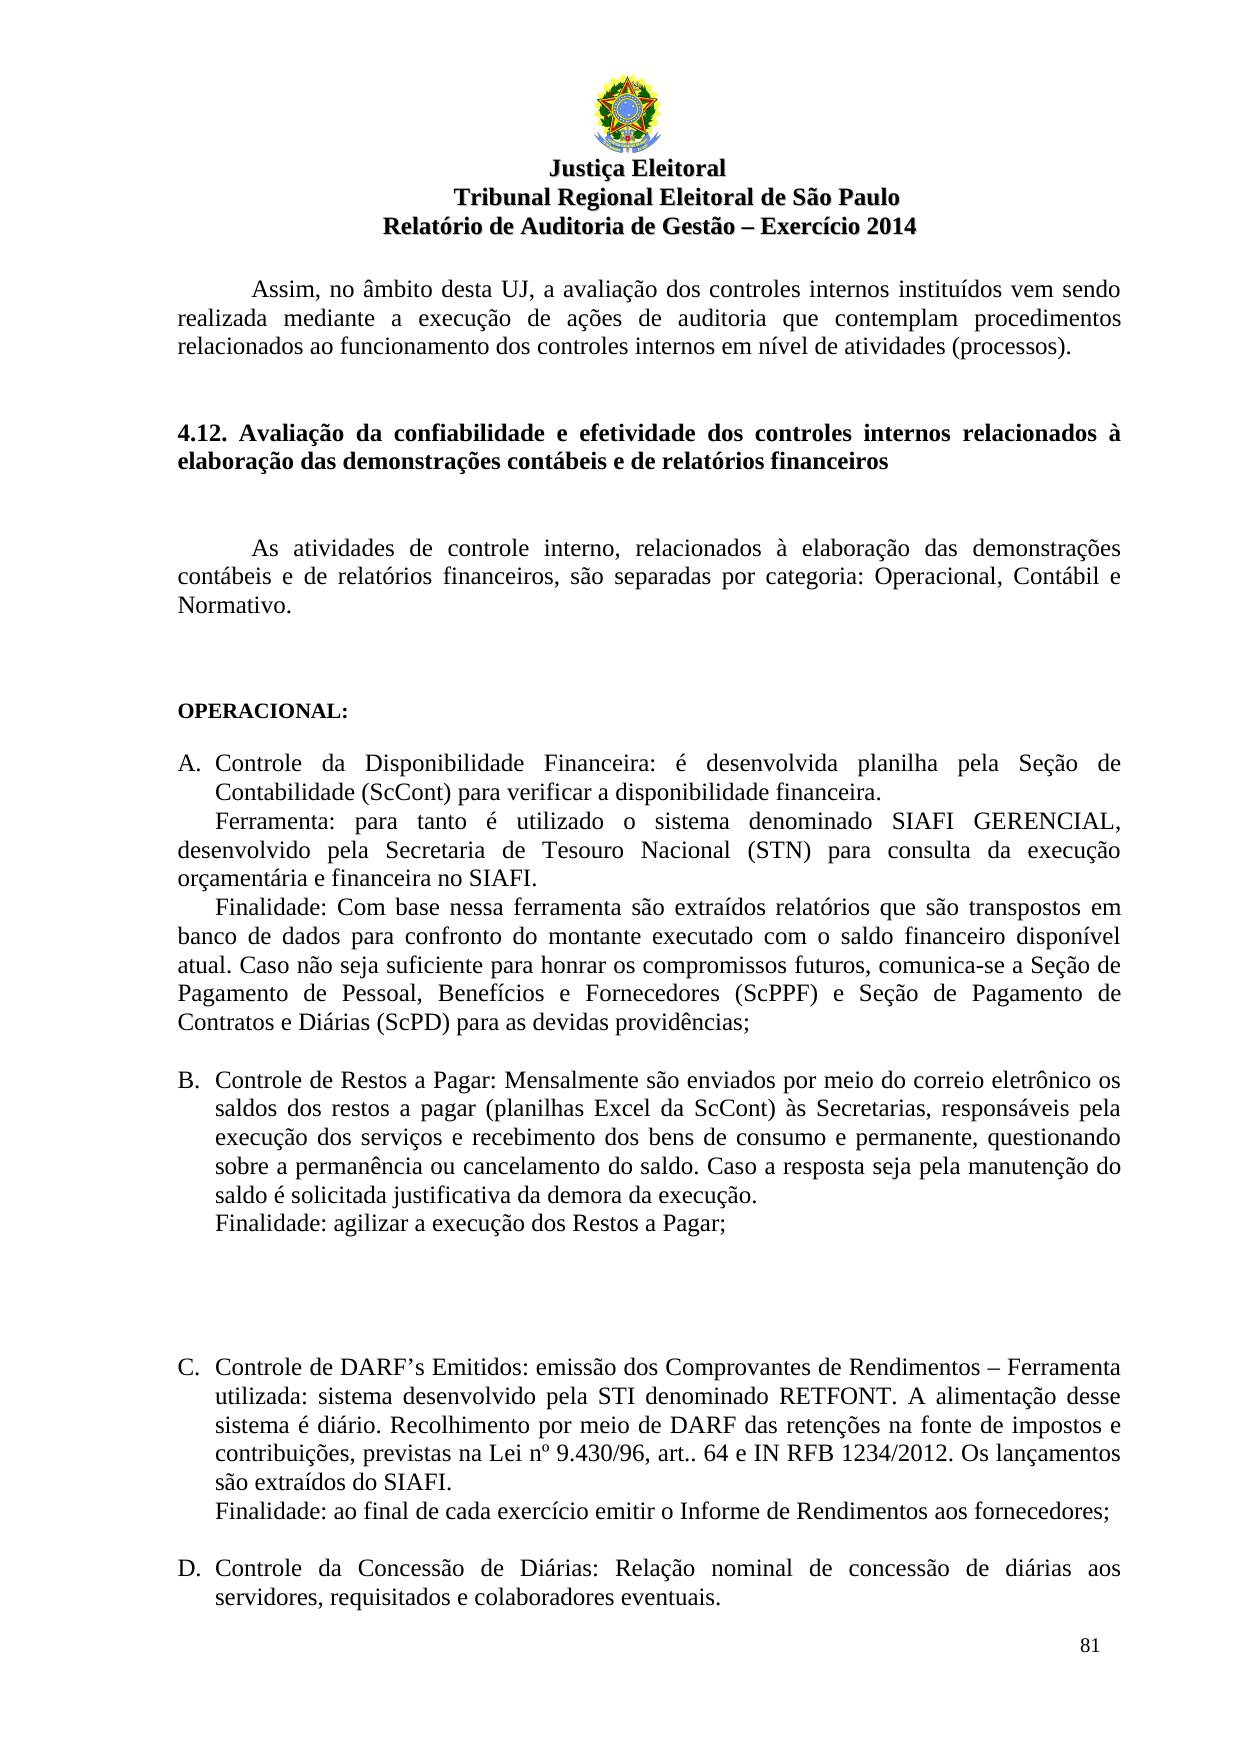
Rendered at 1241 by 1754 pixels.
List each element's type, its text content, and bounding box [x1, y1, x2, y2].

text Finalidade: Com base nessa ferramenta são extraídos relatórios que são transpostos em banco de dados para confronto do montante executado com o saldo financeiro disponível atual. Caso não seja suficiente para honrar os compromissos futuros, comunica-se a Seção de Pagamento de Pessoal, Benefícios e Fornecedores (ScPPF) e Seção de Pagamento de Contratos e Diárias (ScPD) para as devidas providências; [177, 892, 1122, 1036]
text Ferramenta: para tanto é utilizado o sistema denominado SIAFI GERENCIAL, desenvolvido pela Secretaria de Tesouro Nacional (STN) para consulta da execução orçamentária e financeira no SIAFI. [177, 806, 1122, 892]
text Assim, no âmbito desta UJ, a avaliação dos controles internos instituídos vem sendo realizada mediante a execução de ações de auditoria que contemplam procedimentos relacionados ao funcionamento dos controles internos em nível de atividades (processos). [177, 274, 1122, 360]
text Finalidade: ao final de cada exercício emitir o Informe de Rendimentos aos fornecedores; [177, 1496, 1122, 1525]
text As atividades de controle interno, relacionados à elaboração das demonstrações contábeis e de relatórios financeiros, são separadas por categoria: Operacional, Contábil e Normativo. [177, 533, 1122, 619]
list Controle da Disponibilidade Financeira: é desenvolvida planilha pela Seção de Contabilidade (ScCont) para verificar a disponibilidade financeira. [177, 748, 1122, 806]
text OPERACIONAL: [177, 698, 1122, 723]
text Finalidade: agilizar a execução dos Restos a Pagar; [177, 1208, 1122, 1237]
list Controle de DARF’s Emitidos: emissão dos Comprovantes de Rendimentos – Ferramenta utilizada: sistema desenvolvido pela STI denominado RETFONT. A alimentação desse sistema é diário. Recolhimento por meio de DARF das retenções na fonte de impostos e contribuições, previstas na Lei nº 9.430/96, art.. 64 e IN RFB 1234/2012. Os lançamentos são extraídos do SIAFI. [177, 1352, 1122, 1496]
text 4.12. Avaliação da confiabilidade e efetividade dos controles internos relacionados à elaboração das demonstrações contábeis e de relatórios financeiros [177, 418, 1122, 475]
list Controle de Restos a Pagar: Mensalmente são enviados por meio do correio eletrônico os saldos dos restos a pagar (planilhas Excel da ScCont) às Secretarias, responsáveis pela execução dos serviços e recebimento dos bens de consumo e permanente, questionando sobre a permanência ou cancelamento do saldo. Caso a resposta seja pela manutenção do saldo é solicitada justificativa da demora da execução. [177, 1065, 1122, 1208]
list Controle da Concessão de Diárias: Relação nominal de concessão de diárias aos servidores, requisitados e colaboradores eventuais. [177, 1553, 1122, 1611]
